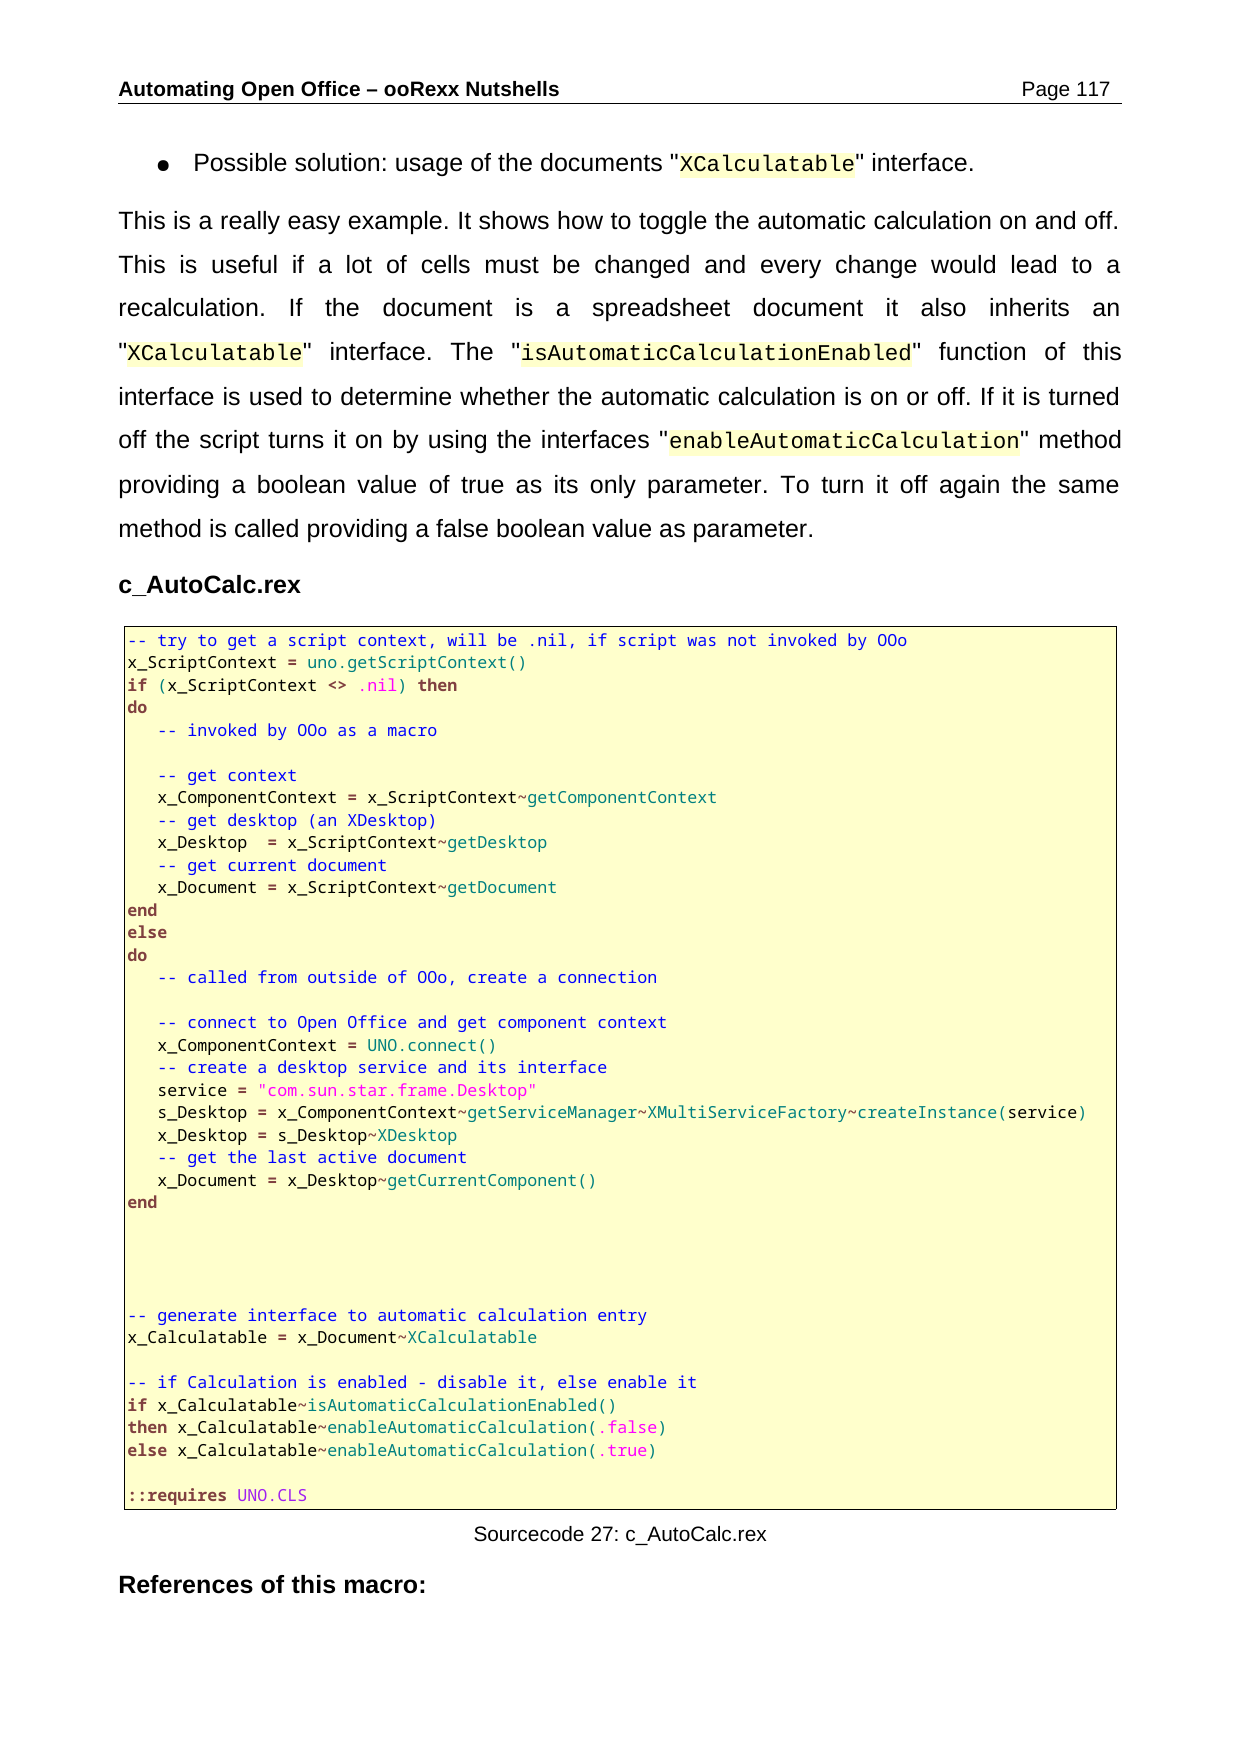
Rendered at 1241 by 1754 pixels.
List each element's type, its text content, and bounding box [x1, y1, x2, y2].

text -- try to get a script context, will be .nil, if script was not invoked by OOo x_ScriptContext = uno.getScriptContext() if (x_ScriptContext <> .nil) then do -- invoked by OOo as a macro -- get context x_ComponentContext = x_ScriptContext~getComponentContext -- get desktop (an XDesktop) x_Desktop = x_ScriptContext~getDesktop -- get current document x_Document = x_ScriptContext~getDocument end else do -- called from outside of OOo, create a connection -- connect to Open Office and get component context x_ComponentContext = UNO.connect() -- create a desktop service and its interface service = "com.sun.star.frame.Desktop" s_Desktop = x_ComponentContext~getServiceManager~XMultiServiceFactory~createInstance(service) x_Desktop = s_Desktop~XDesktop -- get the last active document x_Document = x_Desktop~getCurrentComponent() end -- generate interface to automatic calculation entry x_Calculatable = x_Document~XCalculatable -- if Calculation is enabled - disable it, else enable it if x_Calculatable~isAutomaticCalculationEnabled() then x_Calculatable~enableAutomaticCalculation(.false) else x_Calculatable~enableAutomaticCalculation(.true) ::requires UNO.CLS [125, 627, 1116, 1509]
list Possible solution: usage of the documents "XCalculatable" interface. [156, 148, 1122, 178]
text References of this macro: [118, 1570, 1122, 1599]
text Sourcecode 27: c_AutoCalc.rex [118, 1522, 1122, 1546]
text c_AutoCalc.rex [118, 570, 1122, 599]
text This is a really easy example. It shows how to toggle the automatic calculation on and off. This is useful if a lot of cells must be changed and every change would lead to a recalculation. If the document is a spreadsheet document it also inherits an "XCalculatable" interface. The "isAutomaticCalculationEnabled" function of this interface is used to determine whether the automatic calculation is on or off. If it is turned off the script turns it on by using the interfaces "enableAutomaticCalculation" method providing a boolean value of true as its only parameter. To turn it off again the same method is called providing a false boolean value as parameter. [118, 206, 1122, 543]
